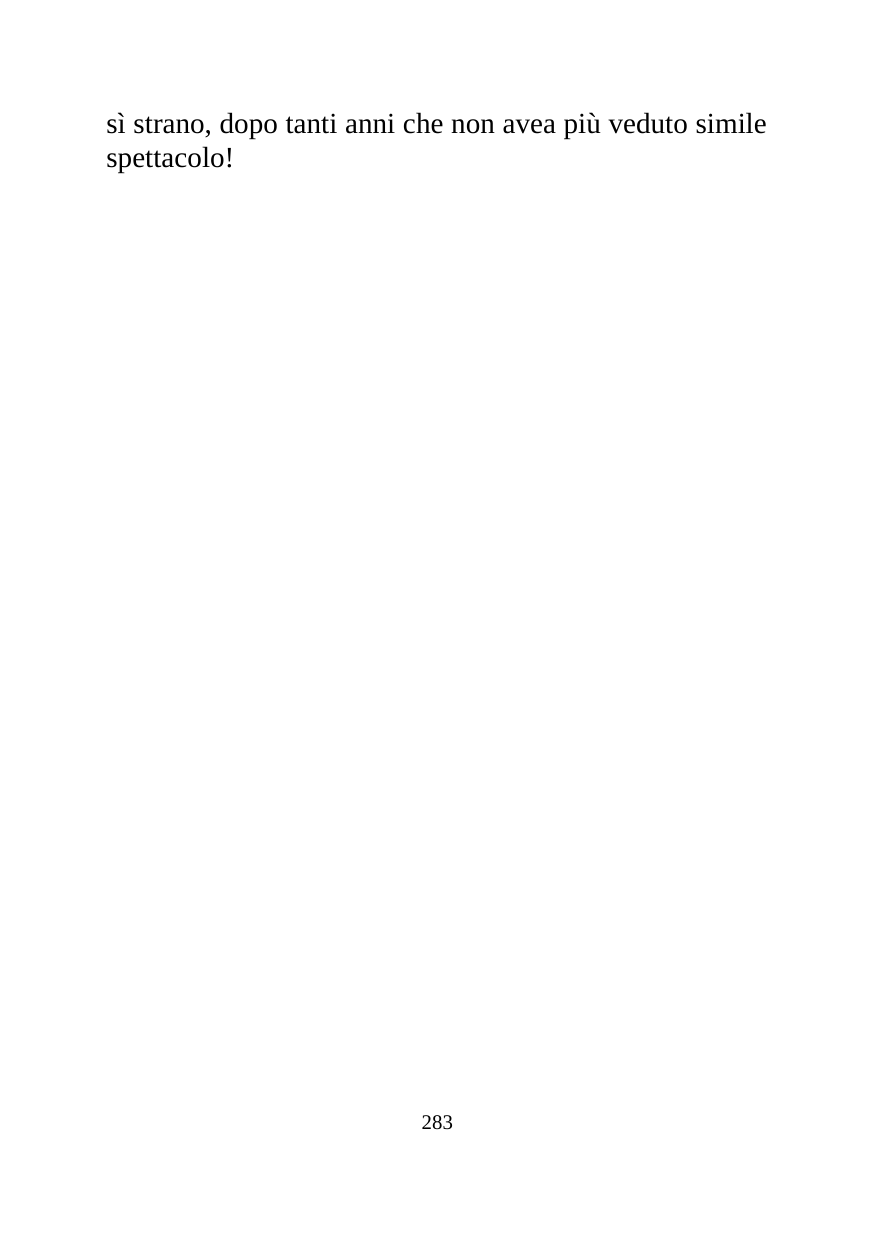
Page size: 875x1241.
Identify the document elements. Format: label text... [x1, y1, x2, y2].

text sì strano, dopo tanti anni che non avea più veduto simile spettacolo! [106, 106, 768, 173]
